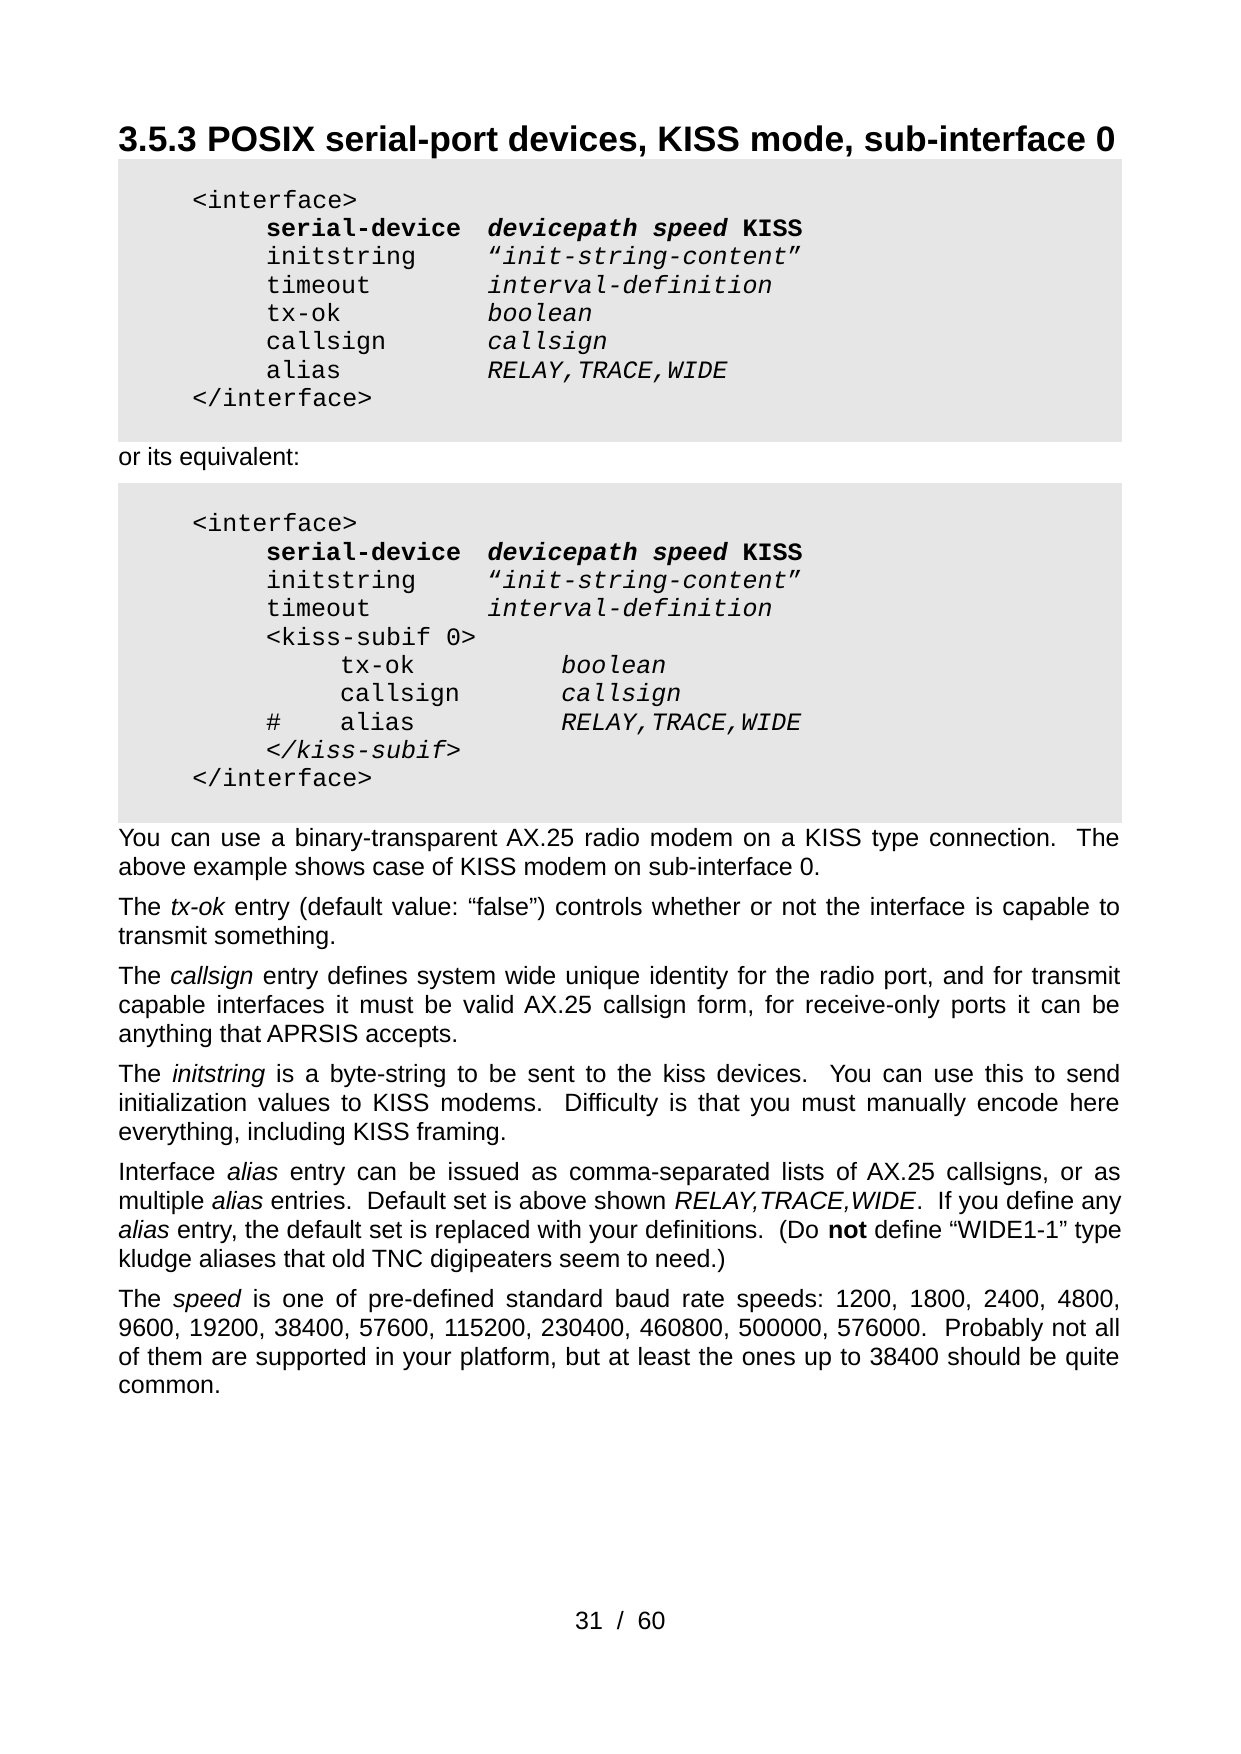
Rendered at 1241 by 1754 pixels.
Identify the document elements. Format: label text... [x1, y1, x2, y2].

text The callsign entry defines system wide unique identity for the radio port, and for transmit capable interfaces it must be valid AX.25 callsign form, for receive-only ports it can be anything that APRSIS accepts. [118, 961, 1122, 1047]
text Interface alias entry can be issued as comma-separated lists of AX.25 callsigns, or as multiple alias entries. Default set is above shown RELAY,TRACE,WIDE. If you define any alias entry, the default set is replaced with your definitions. (Do not define “WIDE1-1” type kludge aliases that old TNC digipeaters seem to need.) [118, 1157, 1122, 1272]
text </interface> [118, 766, 1122, 794]
text <interface> serial-device devicepath speed KISS initstring “init-string-content” timeout interval-definition tx-ok boolean callsign callsign alias RELAY,TRACE,WIDE </interface> [118, 187, 1122, 414]
text tx-ok boolean [118, 653, 1122, 681]
text <interface> serial-device devicepath speed KISS initstring “init-string-content” timeout interval-definition <kiss-subif 0> [118, 511, 1122, 653]
text # alias RELAY,TRACE,WIDE [118, 709, 1122, 738]
text callsign callsign [118, 681, 1122, 709]
text </kiss-subif> [118, 738, 1122, 766]
text You can use a binary-transparent AX.25 radio modem on a KISS type connection. The above example shows case of KISS modem on sub-interface 0. [118, 823, 1122, 880]
text The speed is one of pre-defined standard baud rate speeds: 1200, 1800, 2400, 4800, 9600, 19200, 38400, 57600, 115200, 230400, 460800, 500000, 576000. Probably not all of them are supported in your platform, but at least the ones up to 38400 should be quite common. [118, 1284, 1122, 1399]
text The tx-ok entry (default value: “false”) controls whether or not the interface is capable to transmit something. [118, 892, 1122, 949]
text or its equivalent: [118, 442, 1122, 471]
text The initstring is a byte-string to be sent to the kiss devices. You can use this to send initialization values to KISS modems. Difficulty is that you must manually encode here everything, including KISS framing. [118, 1059, 1122, 1146]
subtitle POSIX serial-port devices, KISS mode, sub-interface 0 [118, 118, 1122, 159]
